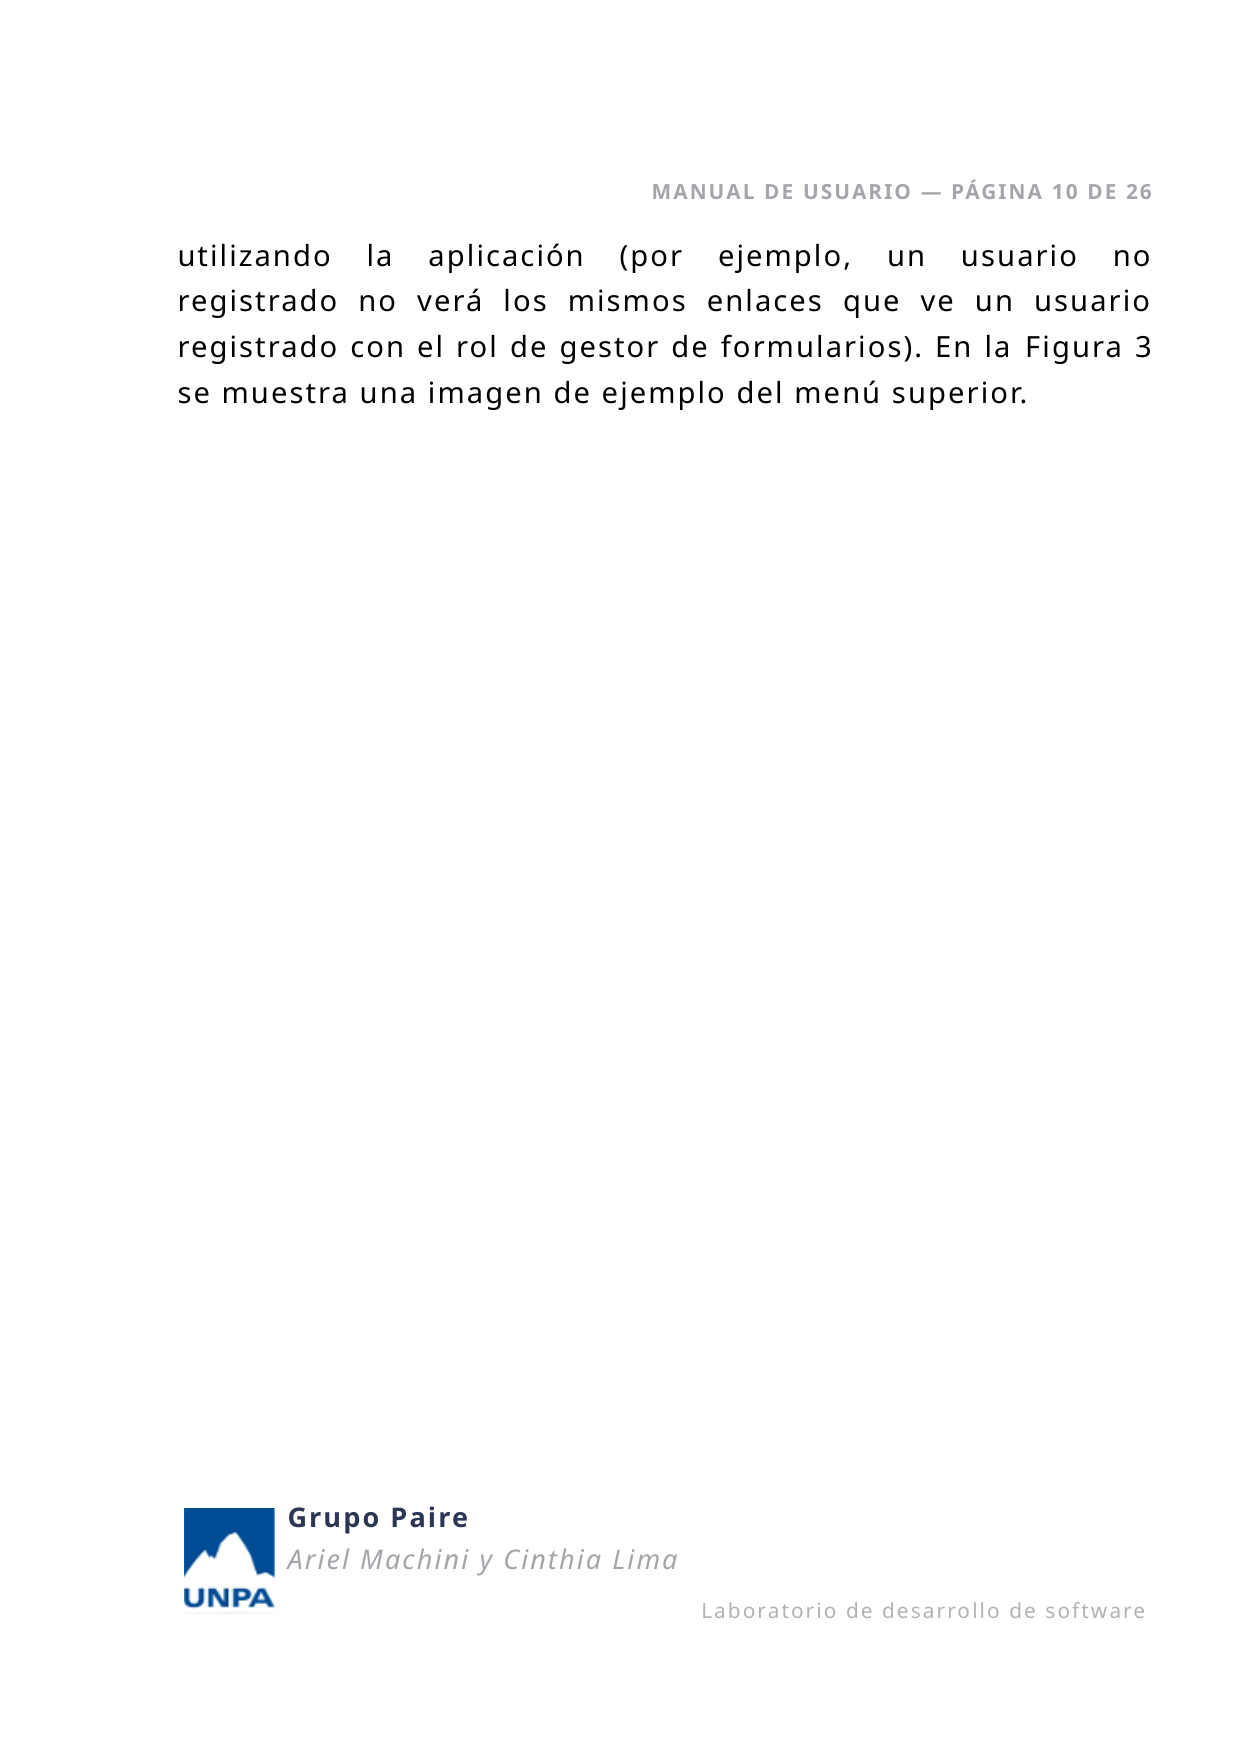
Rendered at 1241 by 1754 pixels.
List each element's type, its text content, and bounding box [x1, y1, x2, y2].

picture [184, 1508, 275, 1614]
text utilizando la aplicación (por ejemplo, un usuario no registrado no verá los mismos enlaces que ve un usuario registrado con el rol de gestor de formularios). En la Figura 3 se muestra una imagen de ejemplo del menú superior. [177, 235, 1152, 412]
